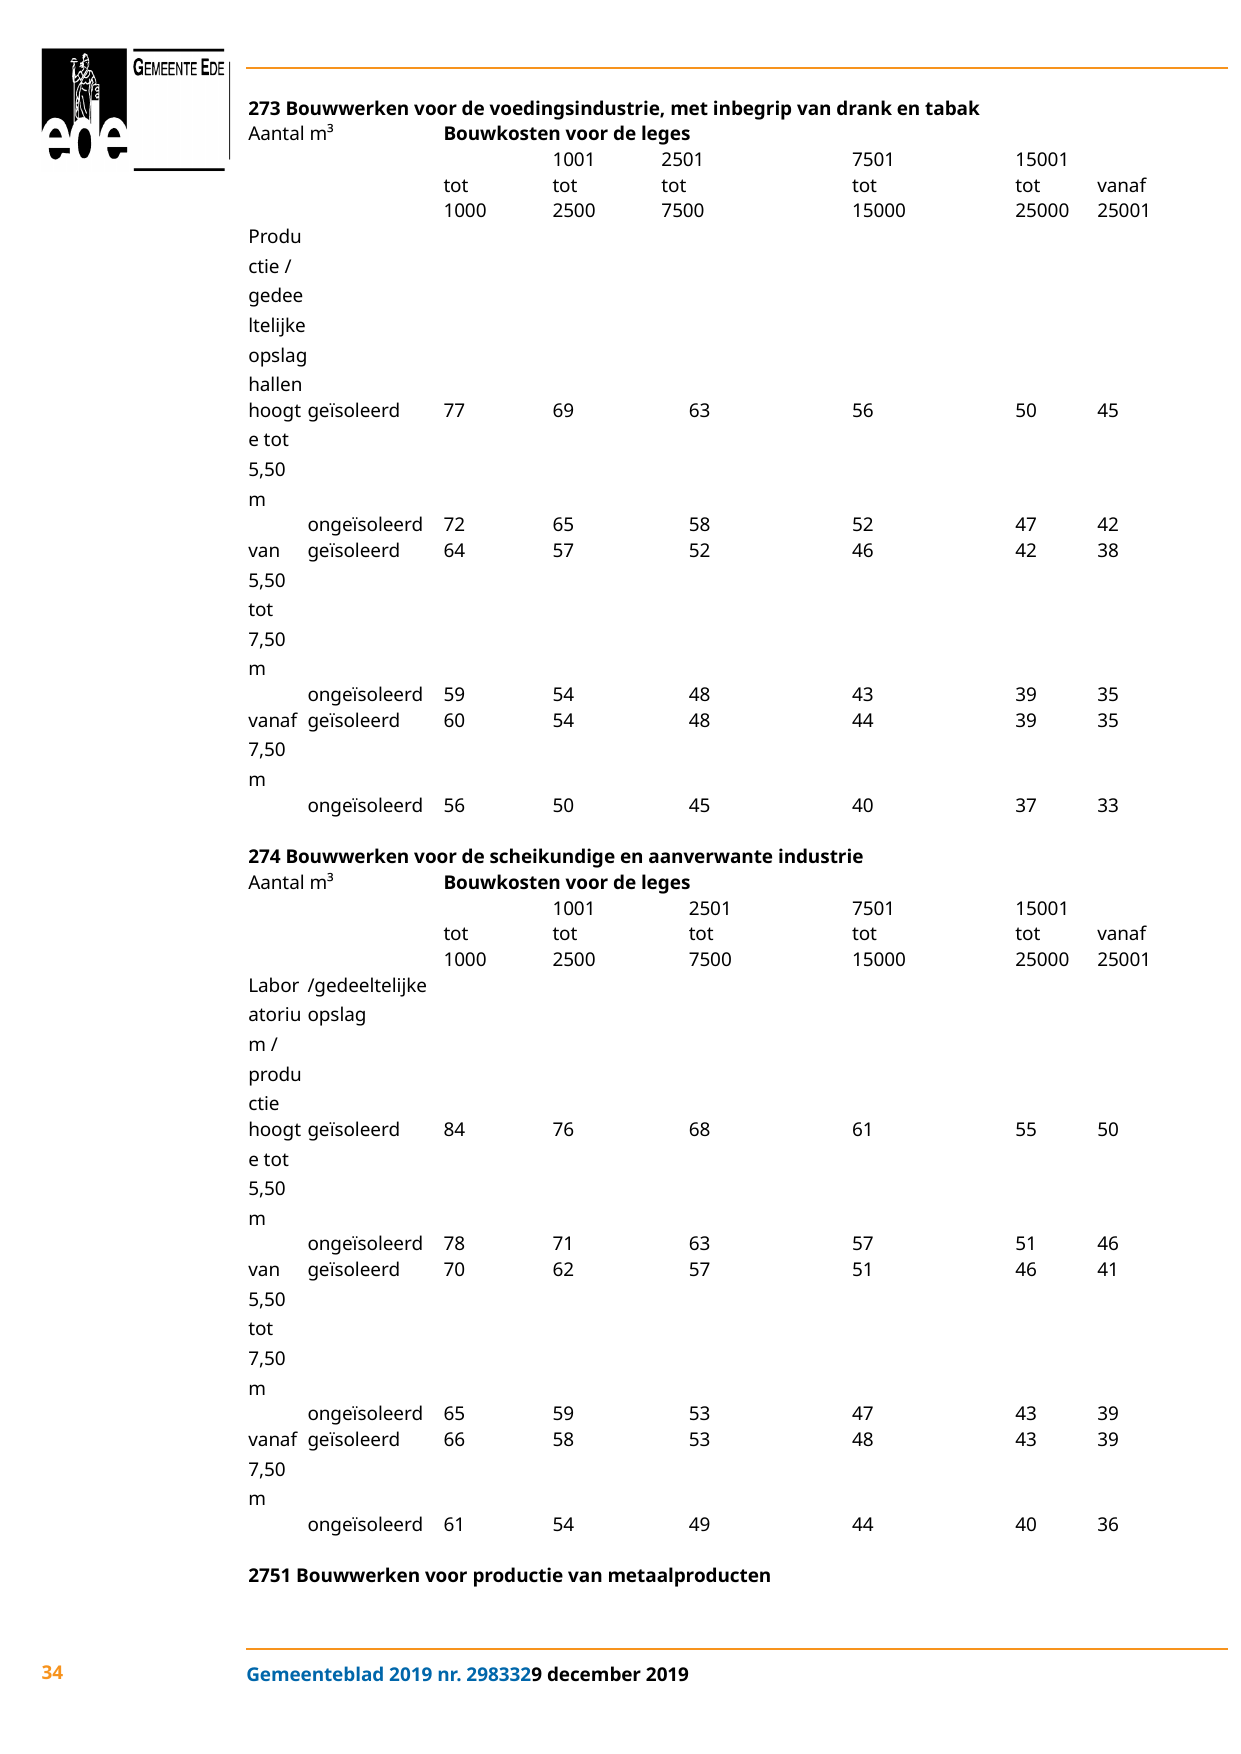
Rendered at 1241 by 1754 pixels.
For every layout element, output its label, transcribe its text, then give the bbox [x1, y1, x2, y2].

table_cell tot [852, 172, 1015, 198]
table_cell 56 [852, 397, 1015, 512]
table_cell [1015, 972, 1097, 1116]
table_cell [248, 681, 307, 707]
table_cell 45 [689, 792, 852, 818]
table_cell 66 [443, 1426, 552, 1511]
table_cell [248, 921, 443, 946]
table_cell tot [661, 172, 852, 198]
table_cell ongeïsoleerd [307, 1400, 443, 1426]
table_cell /gedeeltelijke opslag [307, 972, 443, 1116]
table_cell 42 [1015, 537, 1097, 681]
table_cell geïsoleerd [307, 1116, 443, 1231]
table_cell 7501 [852, 895, 1015, 921]
table_cell 7501 [852, 146, 1015, 172]
table_cell 2751 Bouwwerken voor productie van metaalproducten [248, 1563, 1152, 1588]
table_cell [1097, 146, 1152, 172]
table_cell 43 [1015, 1400, 1097, 1426]
table_cell 56 [443, 792, 552, 818]
table_cell tot [852, 921, 1015, 946]
table_cell 61 [443, 1511, 552, 1537]
table_cell 52 [689, 537, 852, 681]
table_cell vanaf [1097, 921, 1152, 946]
table_cell [248, 512, 307, 537]
table_cell tot [1015, 921, 1097, 946]
table_cell tot [443, 172, 552, 198]
table_cell 39 [1097, 1400, 1152, 1426]
table_cell [307, 1537, 443, 1562]
table_cell [307, 224, 443, 397]
table_cell 44 [852, 1511, 1015, 1537]
table_cell hoogte tot 5,50 m [248, 1116, 307, 1231]
table_cell 1001 [552, 895, 688, 921]
table_cell 1001 [552, 146, 661, 172]
table_cell 57 [852, 1231, 1015, 1256]
table_cell 39 [1015, 681, 1097, 707]
table_cell 59 [443, 681, 552, 707]
table_cell [443, 1537, 552, 1562]
table_cell 77 [443, 397, 552, 512]
table_cell [689, 1537, 852, 1562]
table_cell [248, 172, 443, 198]
table_cell Productie / gedeeltelijke opslaghallen [248, 224, 307, 397]
table_cell 35 [1097, 707, 1152, 792]
table_cell 64 [443, 537, 552, 681]
table_cell 54 [552, 1511, 688, 1537]
table_cell 2501 [689, 895, 852, 921]
table_cell 57 [689, 1256, 852, 1400]
table_cell [689, 972, 852, 1116]
table_cell 2500 [552, 198, 661, 223]
table_cell 46 [1015, 1256, 1097, 1400]
table_cell tot [552, 921, 688, 946]
table_cell 59 [552, 1400, 688, 1426]
table_cell [552, 972, 688, 1116]
table_cell 47 [852, 1400, 1015, 1426]
table_cell ongeïsoleerd [307, 512, 443, 537]
table_cell 37 [1015, 792, 1097, 818]
table_cell [689, 818, 852, 843]
table_cell Laboratorium / productie [248, 972, 307, 1116]
table_cell 2501 [661, 146, 852, 172]
table_cell 60 [443, 707, 552, 792]
table_cell 15001 [1015, 895, 1097, 921]
table_cell [852, 972, 1015, 1116]
table_cell [1097, 895, 1152, 921]
table_cell 72 [443, 512, 552, 537]
table_cell 50 [1015, 397, 1097, 512]
table_cell [1015, 818, 1097, 843]
table_cell 49 [689, 1511, 852, 1537]
table_cell 54 [552, 707, 688, 792]
table_cell 274 Bouwwerken voor de scheikundige en aanverwante industrie [248, 844, 1152, 869]
table_cell [1097, 818, 1152, 843]
table_cell 48 [689, 707, 852, 792]
table_cell ongeïsoleerd [307, 681, 443, 707]
table_cell ongeïsoleerd [307, 1231, 443, 1256]
table_cell 78 [443, 1231, 552, 1256]
table_cell [248, 146, 443, 172]
table_cell [443, 146, 552, 172]
table_cell [443, 818, 552, 843]
table_cell [443, 895, 552, 921]
table_cell [443, 224, 552, 397]
table_cell 7500 [689, 946, 852, 972]
table_cell 25001 [1097, 946, 1152, 972]
table_cell 33 [1097, 792, 1152, 818]
table_cell 44 [852, 707, 1015, 792]
table_cell 1000 [443, 946, 552, 972]
table_cell 15000 [852, 946, 1015, 972]
table_cell 71 [552, 1231, 688, 1256]
table_cell tot [443, 921, 552, 946]
table_cell [552, 818, 688, 843]
table_cell [248, 198, 443, 223]
table_cell 53 [689, 1400, 852, 1426]
table_cell vanaf [1097, 172, 1152, 198]
table_cell geïsoleerd [307, 707, 443, 792]
table_cell [1015, 224, 1097, 397]
table_cell tot [689, 921, 852, 946]
table_cell [248, 1537, 280, 1562]
table_cell [248, 1231, 307, 1256]
table_cell 51 [1015, 1231, 1097, 1256]
table_cell 2500 [552, 946, 688, 972]
table_cell 51 [852, 1256, 1015, 1400]
table_cell 25000 [1015, 946, 1097, 972]
table_cell 46 [1097, 1231, 1152, 1256]
table_cell 41 [1097, 1256, 1152, 1400]
picture [41, 47, 231, 172]
table_cell [443, 972, 552, 1116]
table_cell [248, 895, 443, 921]
table_cell 43 [852, 681, 1015, 707]
table_cell [248, 1511, 307, 1537]
table_cell 39 [1015, 707, 1097, 792]
table_cell 25000 [1015, 198, 1097, 223]
table_cell 15001 [1015, 146, 1097, 172]
table_cell [248, 818, 280, 843]
table_cell 7500 [661, 198, 852, 223]
table_cell 54 [552, 681, 688, 707]
table_cell [1097, 224, 1152, 397]
table_cell 69 [552, 397, 688, 512]
table_cell [689, 224, 852, 397]
table_cell 62 [552, 1256, 688, 1400]
table_cell [280, 818, 307, 843]
table_cell 45 [1097, 397, 1152, 512]
table_cell ongeïsoleerd [307, 792, 443, 818]
table_cell 58 [689, 512, 852, 537]
table_cell 47 [1015, 512, 1097, 537]
table_cell van 5,50 tot 7,50 m [248, 1256, 307, 1400]
table_cell 40 [852, 792, 1015, 818]
table_cell Aantal m³ [248, 869, 443, 895]
table_cell Bouwkosten voor de leges [443, 121, 1152, 146]
table_cell 50 [552, 792, 688, 818]
table_cell [1015, 1537, 1097, 1562]
table_cell 52 [852, 512, 1015, 537]
table_cell hoogte tot 5,50 m [248, 397, 307, 512]
table_cell 46 [852, 537, 1015, 681]
table_cell 63 [689, 1231, 852, 1256]
table_cell [248, 1400, 307, 1426]
table_cell [1097, 1537, 1152, 1562]
table_cell [852, 818, 1015, 843]
table_cell 38 [1097, 537, 1152, 681]
table_cell 65 [443, 1400, 552, 1426]
table_cell geïsoleerd [307, 397, 443, 512]
table_cell 42 [1097, 512, 1152, 537]
table_cell 273 Bouwwerken voor de voedingsindustrie, met inbegrip van drank en tabak [248, 95, 1152, 121]
table_cell van 5,50 tot 7,50 m [248, 537, 307, 681]
table_cell ongeïsoleerd [307, 1511, 443, 1537]
table_cell [552, 1537, 688, 1562]
table_cell 25001 [1097, 198, 1152, 223]
table_cell 55 [1015, 1116, 1097, 1231]
table_cell 65 [552, 512, 688, 537]
table_cell 43 [1015, 1426, 1097, 1511]
table_cell 57 [552, 537, 688, 681]
table_cell tot [552, 172, 661, 198]
table_cell 68 [689, 1116, 852, 1231]
table_cell 63 [689, 397, 852, 512]
table_cell vanaf 7,50 m [248, 1426, 307, 1511]
table_cell [248, 792, 307, 818]
table_cell [1097, 972, 1152, 1116]
table_cell tot [1015, 172, 1097, 198]
table_cell 48 [689, 681, 852, 707]
table_cell 40 [1015, 1511, 1097, 1537]
table_cell geïsoleerd [307, 1426, 443, 1511]
table_cell [852, 1537, 1015, 1562]
table_cell 36 [1097, 1511, 1152, 1537]
table_cell [552, 224, 688, 397]
table_cell [280, 1537, 307, 1562]
table_cell vanaf 7,50 m [248, 707, 307, 792]
table_cell 61 [852, 1116, 1015, 1231]
table_cell Bouwkosten voor de leges [443, 869, 1152, 895]
table_cell [307, 818, 443, 843]
table_cell 84 [443, 1116, 552, 1231]
table_cell 58 [552, 1426, 688, 1511]
table_cell 15000 [852, 198, 1015, 223]
table_cell 48 [852, 1426, 1015, 1511]
table_cell geïsoleerd [307, 537, 443, 681]
table_cell geïsoleerd [307, 1256, 443, 1400]
table_cell [248, 946, 443, 972]
table_cell 35 [1097, 681, 1152, 707]
table_cell 53 [689, 1426, 852, 1511]
table_cell [852, 224, 1015, 397]
table_cell 70 [443, 1256, 552, 1400]
table_cell 1000 [443, 198, 552, 223]
table_cell 76 [552, 1116, 688, 1231]
table_cell 50 [1097, 1116, 1152, 1231]
table_cell 39 [1097, 1426, 1152, 1511]
table_cell Aantal m³ [248, 121, 443, 146]
